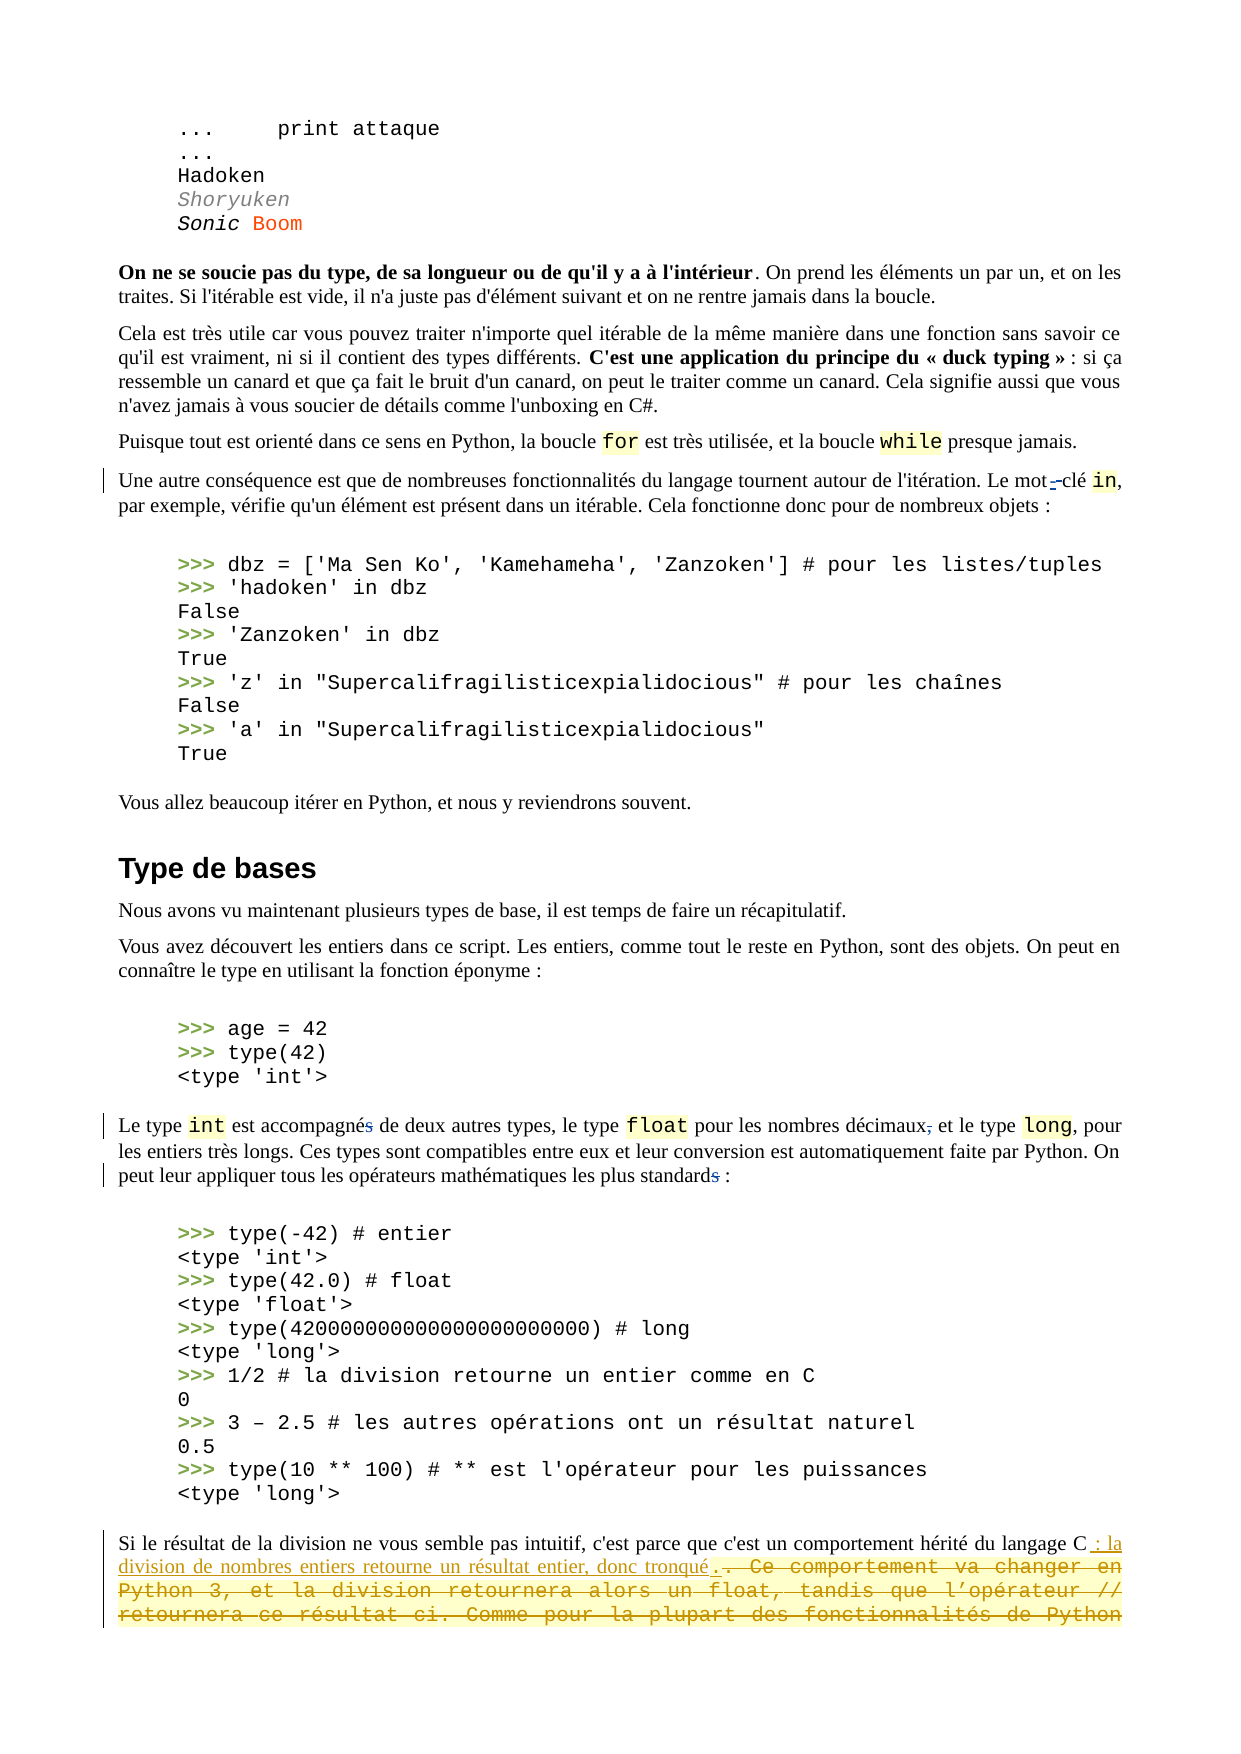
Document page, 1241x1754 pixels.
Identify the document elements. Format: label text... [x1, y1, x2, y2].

text Vous allez beaucoup itérer en Python, et nous y reviendrons souvent. [118, 790, 1122, 814]
text Nous avons vu maintenant plusieurs types de base, il est temps de faire un récapitulatif. [118, 898, 1122, 922]
text On ne se soucie pas du type, de sa longueur ou de qu'il y a à l'intérieur. On prend les éléments un par un, et on les traites. Si l'itérable est vide, il n'a juste pas d'élément suivant et on ne rentre jamais dans la boucle. [118, 260, 1122, 308]
text Une autre conséquence est que de nombreuses fonctionnalités du langage tournent autour de l'itération. Le mot-clé in, par exemple, vérifie qu'un élément est présent dans un itérable. Cela fonctionne donc pour de nombreux objets : [118, 468, 1122, 517]
text Vous avez découvert les entiers dans ce script. Les entiers, comme tout le reste en Python, sont des objets. On peut en connaître le type en utilisant la fonction éponyme : [118, 934, 1122, 982]
subtitle Type de bases [118, 852, 1122, 885]
text ... print attaque ... Hadoken Shoryuken Sonic Boom [177, 118, 1122, 236]
text Puisque tout est orienté dans ce sens en Python, la boucle for est très utilisée, et la boucle while presque jamais. [118, 429, 1122, 455]
text Si le résultat de la division ne vous semble pas intuitif, c'est parce que c'est un comportement hérité du langage C : la division de nombres entiers retourne un résultat entier, donc tronqué.. [118, 1530, 1122, 1580]
text >>> dbz = ['Ma Sen Ko', 'Kamehameha', 'Zanzoken'] # pour les listes/tuples >>> 'hadoken' in dbz False >>> 'Zanzoken' in dbz True >>> 'z' in "Supercalifragilisticexpialidocious" # pour les chaînes False >>> 'a' in "Supercalifragilisticexpialidocious" True [177, 553, 1122, 766]
text >>> age = 42 >>> type(42) <type 'int'> [177, 1018, 1122, 1089]
text Le type int est accompagné de deux autres types, le type float pour les nombres décimaux et le type long, pour les entiers très longs. Ces types sont compatibles entre eux et leur conversion est automatiquement faite par Python. On peut leur appliquer tous les opérateurs mathématiques les plus standard : [118, 1113, 1122, 1187]
text >>> type(-42) # entier <type 'int'> >>> type(42.0) # float <type 'float'> >>> type(420000000000000000000000) # long <type 'long'> >>> 1/2 # la division retourne un entier comme en C 0 >>> 3 – 2.5 # les autres opérations ont un résultat naturel 0.5 >>> type(10 ** 100) # ** est l'opérateur pour les puissances <type 'long'> [177, 1223, 1122, 1507]
text Cela est très utile car vous pouvez traiter n'importe quel itérable de la même manière dans une fonction sans savoir ce qu'il est vraiment, ni si il contient des types différents. C'est une application du principe du « duck typing » : si ça ressemble un canard et que ça fait le bruit d'un canard, on peut le traiter comme un canard. Cela signifie aussi que vous n'avez jamais à vous soucier de détails comme l'unboxing en C#. [118, 321, 1122, 417]
